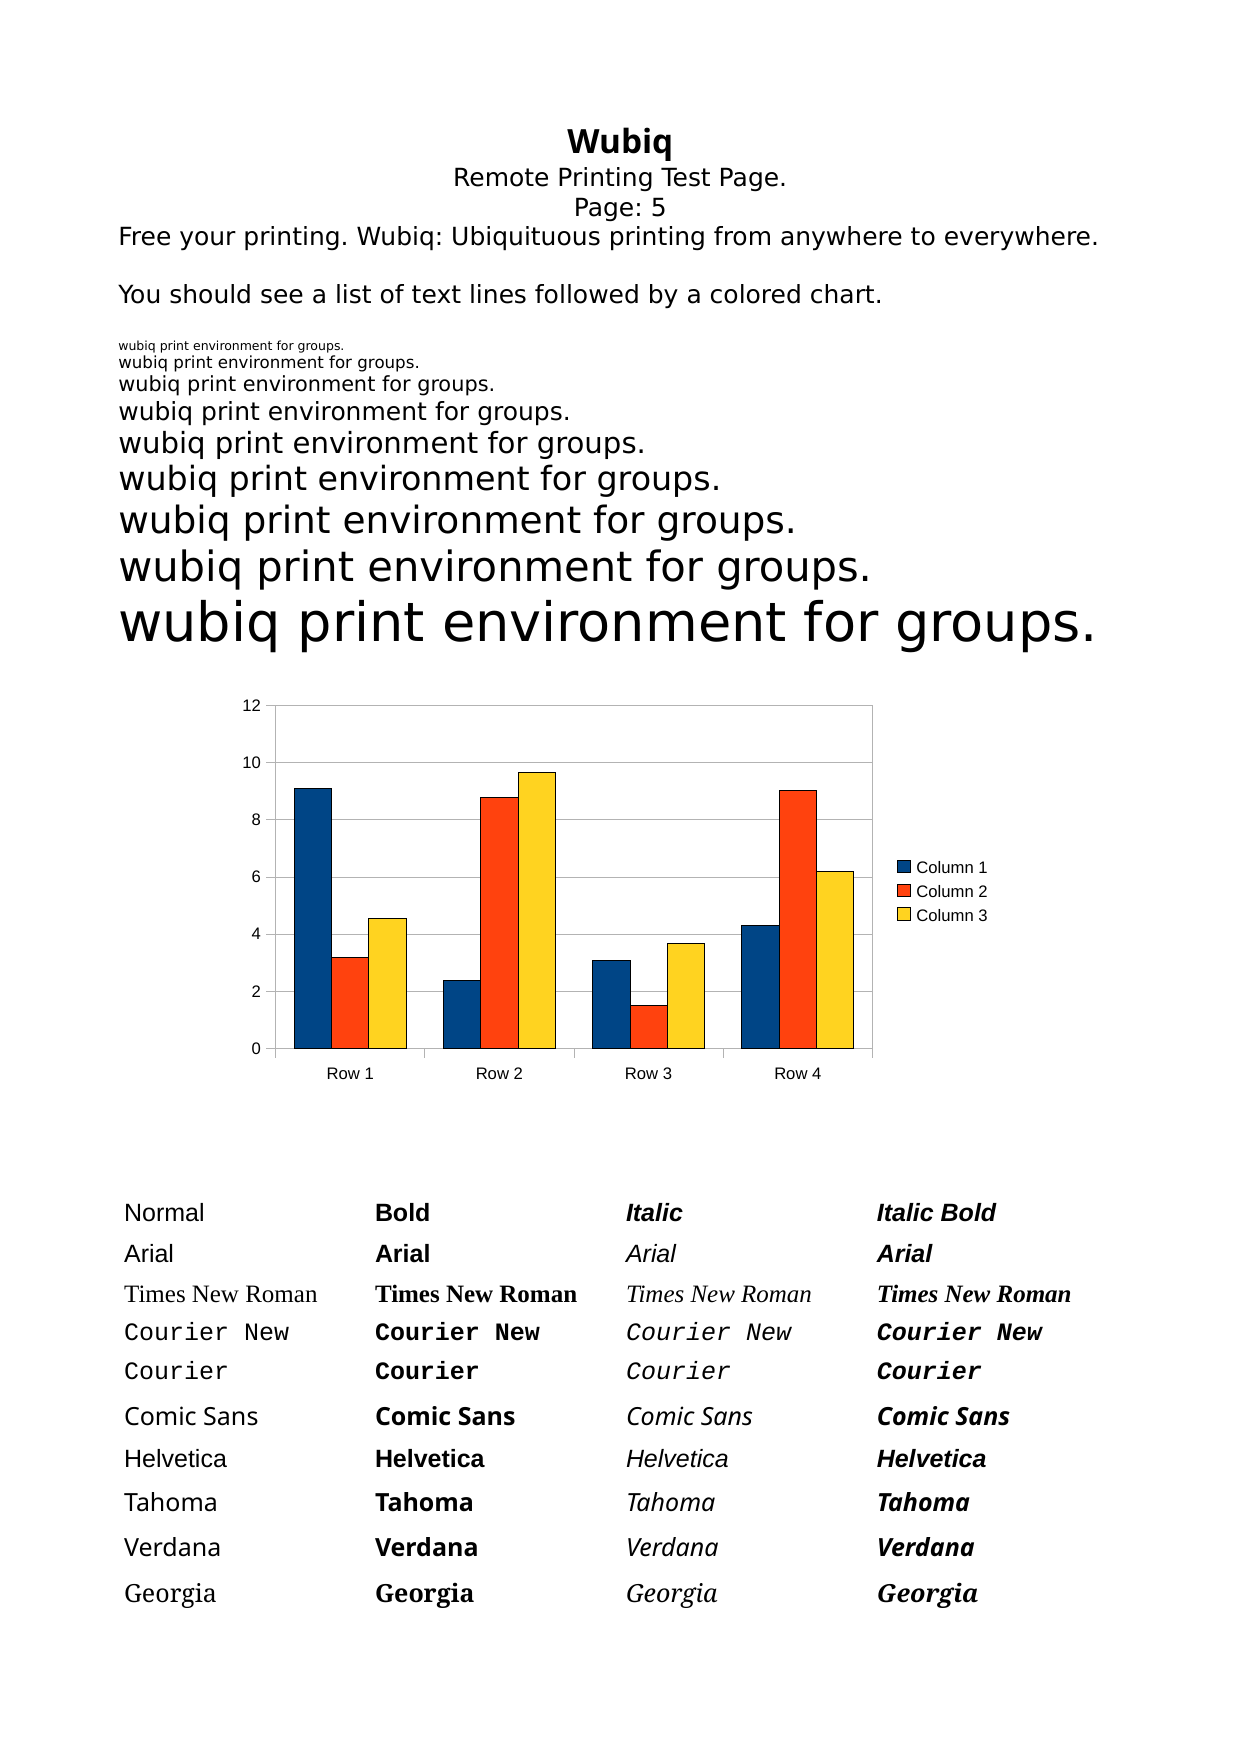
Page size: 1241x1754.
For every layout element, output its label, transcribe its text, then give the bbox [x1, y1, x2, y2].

table_cell Courier [118, 1353, 369, 1393]
table_cell Georgia [369, 1570, 620, 1615]
table_header Normal [118, 1193, 369, 1233]
table_cell Helvetica [620, 1439, 871, 1479]
table_cell Tahoma [118, 1479, 369, 1524]
text wubiq print environment for groups. [118, 338, 1122, 353]
table_cell Arial [369, 1233, 620, 1273]
table_cell Verdana [118, 1524, 369, 1570]
table_cell Arial [871, 1233, 1122, 1273]
table_cell Courier [369, 1353, 620, 1393]
table_cell Courier [620, 1353, 871, 1393]
table_cell Arial [620, 1233, 871, 1273]
text wubiq print environment for groups. [118, 542, 1122, 591]
text wubiq print environment for groups. [118, 372, 1122, 397]
table_header Italic Bold [871, 1193, 1122, 1233]
text Free your printing. Wubiq: Ubiquituous printing from anywhere to everywhere. [118, 222, 1122, 251]
text wubiq print environment for groups. [118, 499, 1122, 542]
table_cell Comic Sans [871, 1393, 1122, 1438]
table_cell Courier New [118, 1313, 369, 1353]
table_cell Helvetica [369, 1439, 620, 1479]
table_cell Times New Roman [369, 1273, 620, 1313]
table_cell Arial [118, 1233, 369, 1273]
table_cell Times New Roman [871, 1273, 1122, 1313]
table_cell Comic Sans [369, 1393, 620, 1438]
text Remote Printing Test Page. [118, 163, 1122, 193]
table_cell Times New Roman [620, 1273, 871, 1313]
table_cell Courier New [871, 1313, 1122, 1353]
text wubiq print environment for groups. [118, 397, 1122, 426]
text You should see a list of text lines followed by a colored chart. [118, 280, 1122, 309]
table_header Bold [369, 1193, 620, 1233]
text wubiq print environment for groups. [118, 426, 1122, 460]
text wubiq print environment for groups. [118, 353, 1122, 372]
table_cell Courier New [369, 1313, 620, 1353]
table_cell Georgia [871, 1570, 1122, 1615]
table_cell Tahoma [620, 1479, 871, 1524]
table_cell Times New Roman [118, 1273, 369, 1313]
table_cell Tahoma [871, 1479, 1122, 1524]
subtitle Wubiq [118, 118, 1122, 163]
table_cell Courier [871, 1353, 1122, 1393]
table_cell Tahoma [369, 1479, 620, 1524]
text Page: 3 [118, 193, 1122, 222]
table_header Italic [620, 1193, 871, 1233]
table_cell Comic Sans [118, 1393, 369, 1438]
table_cell Courier New [620, 1313, 871, 1353]
text wubiq print environment for groups. [118, 460, 1122, 499]
table_cell Verdana [620, 1524, 871, 1570]
table_cell Comic Sans [620, 1393, 871, 1438]
text wubiq print environment for groups. [118, 591, 1122, 654]
table_cell Helvetica [871, 1439, 1122, 1479]
table_cell Verdana [871, 1524, 1122, 1570]
table_cell Georgia [620, 1570, 871, 1615]
table_cell Helvetica [118, 1439, 369, 1479]
table_cell Georgia [118, 1570, 369, 1615]
table_cell Verdana [369, 1524, 620, 1570]
